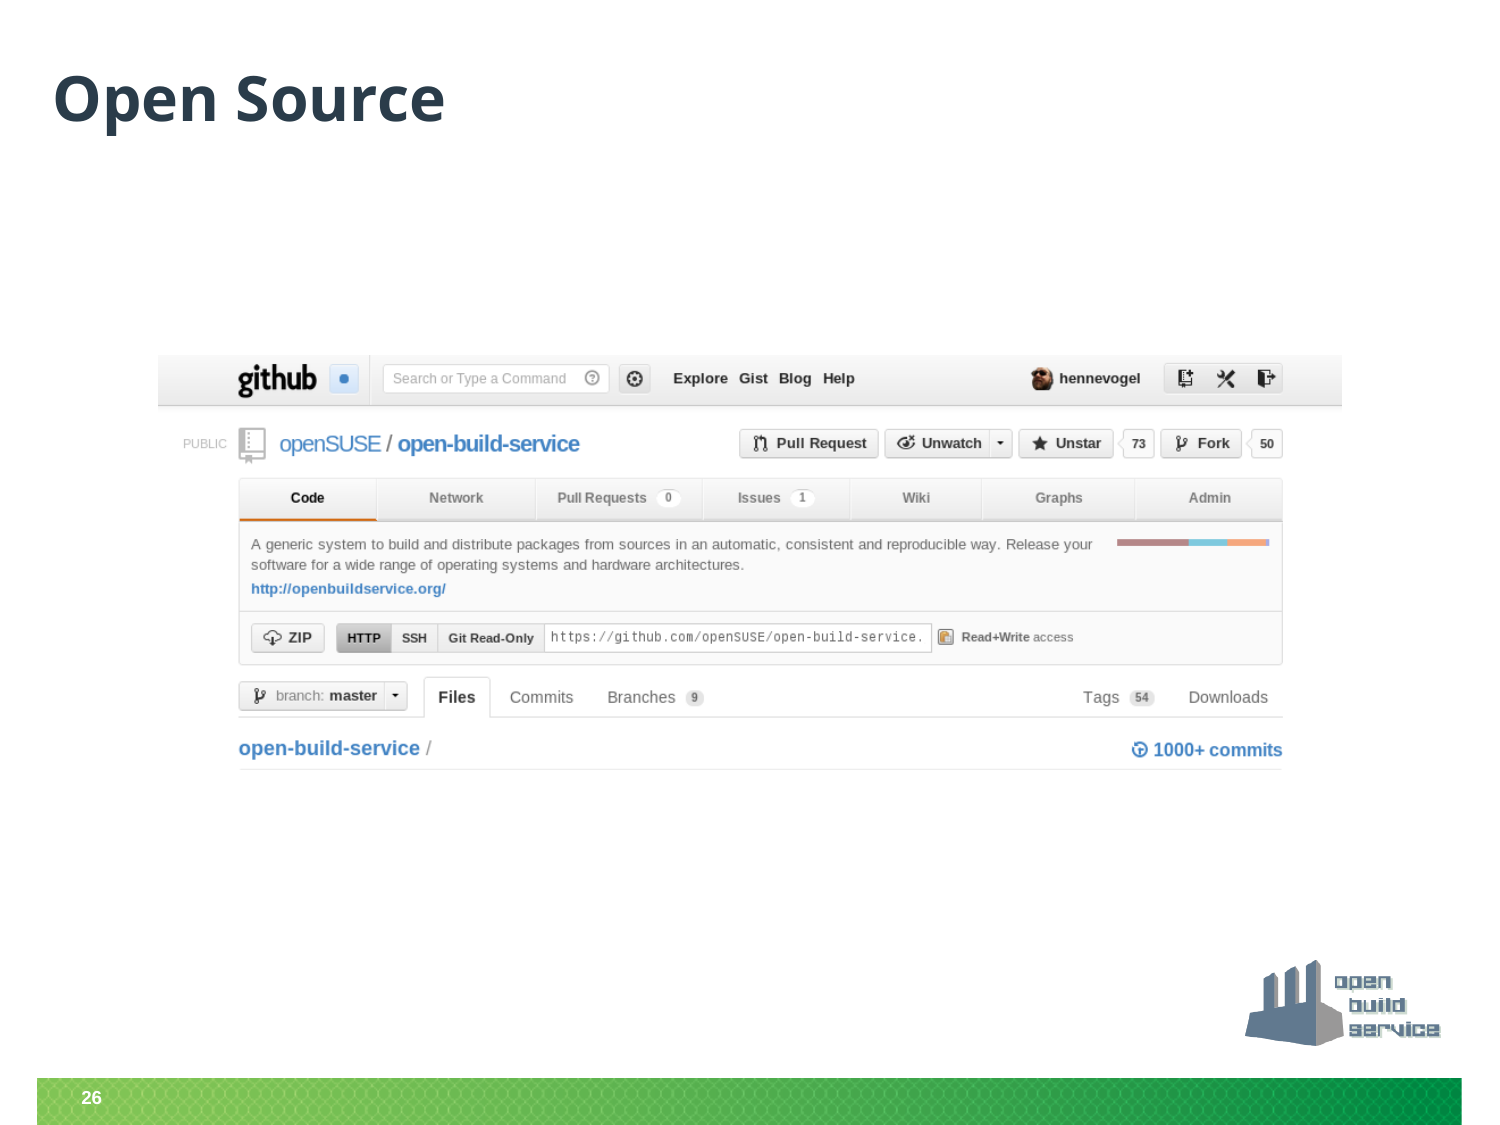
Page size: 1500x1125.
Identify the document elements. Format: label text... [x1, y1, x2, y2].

picture [1245, 960, 1441, 1046]
title Open Source [37, 51, 1388, 209]
picture [158, 355, 1342, 770]
picture [37, 1078, 1462, 1125]
